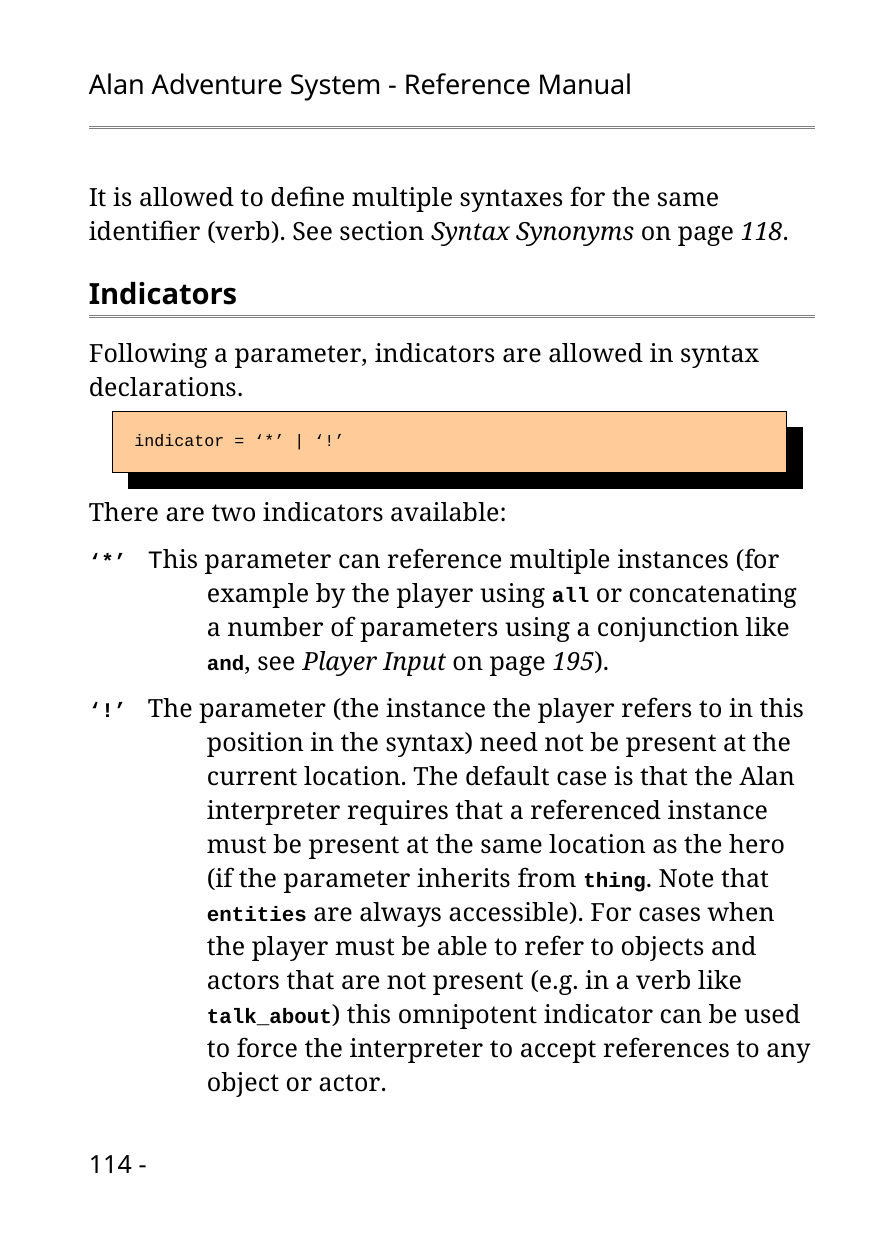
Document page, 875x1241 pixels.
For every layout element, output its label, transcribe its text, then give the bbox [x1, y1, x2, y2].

subtitle Indicators [88, 274, 815, 317]
text Following a parameter, indicators are allowed in syntax declarations. [88, 336, 815, 404]
text It is allowed to define multiple syntaxes for the same identifier (verb). See section Syntax Synonyms on page 96. [88, 180, 815, 248]
text ‘!’ The parameter (the instance the player refers to in this position in the syntax) need not be present at the current location. The default case is that the Alan interpreter requires that a referenced instance must be present at the same location as the hero (if the parameter inherits from thing. Note that entities are always accessible). For cases when the player must be able to refer to objects and actors that are not present (e.g. in a verb like talk_about) this omnipotent indicator can be used to force the interpreter to accept references to any object or actor. [88, 691, 815, 1098]
text ‘*’ This parameter can reference multiple instances (for example by the player using all or concatenating a number of parameters using a conjunction like and, see Player Input on page 158). [88, 542, 815, 678]
text There are two indicators available: [88, 495, 815, 529]
text indicator = ‘*’ | ‘!’ [113, 412, 786, 472]
